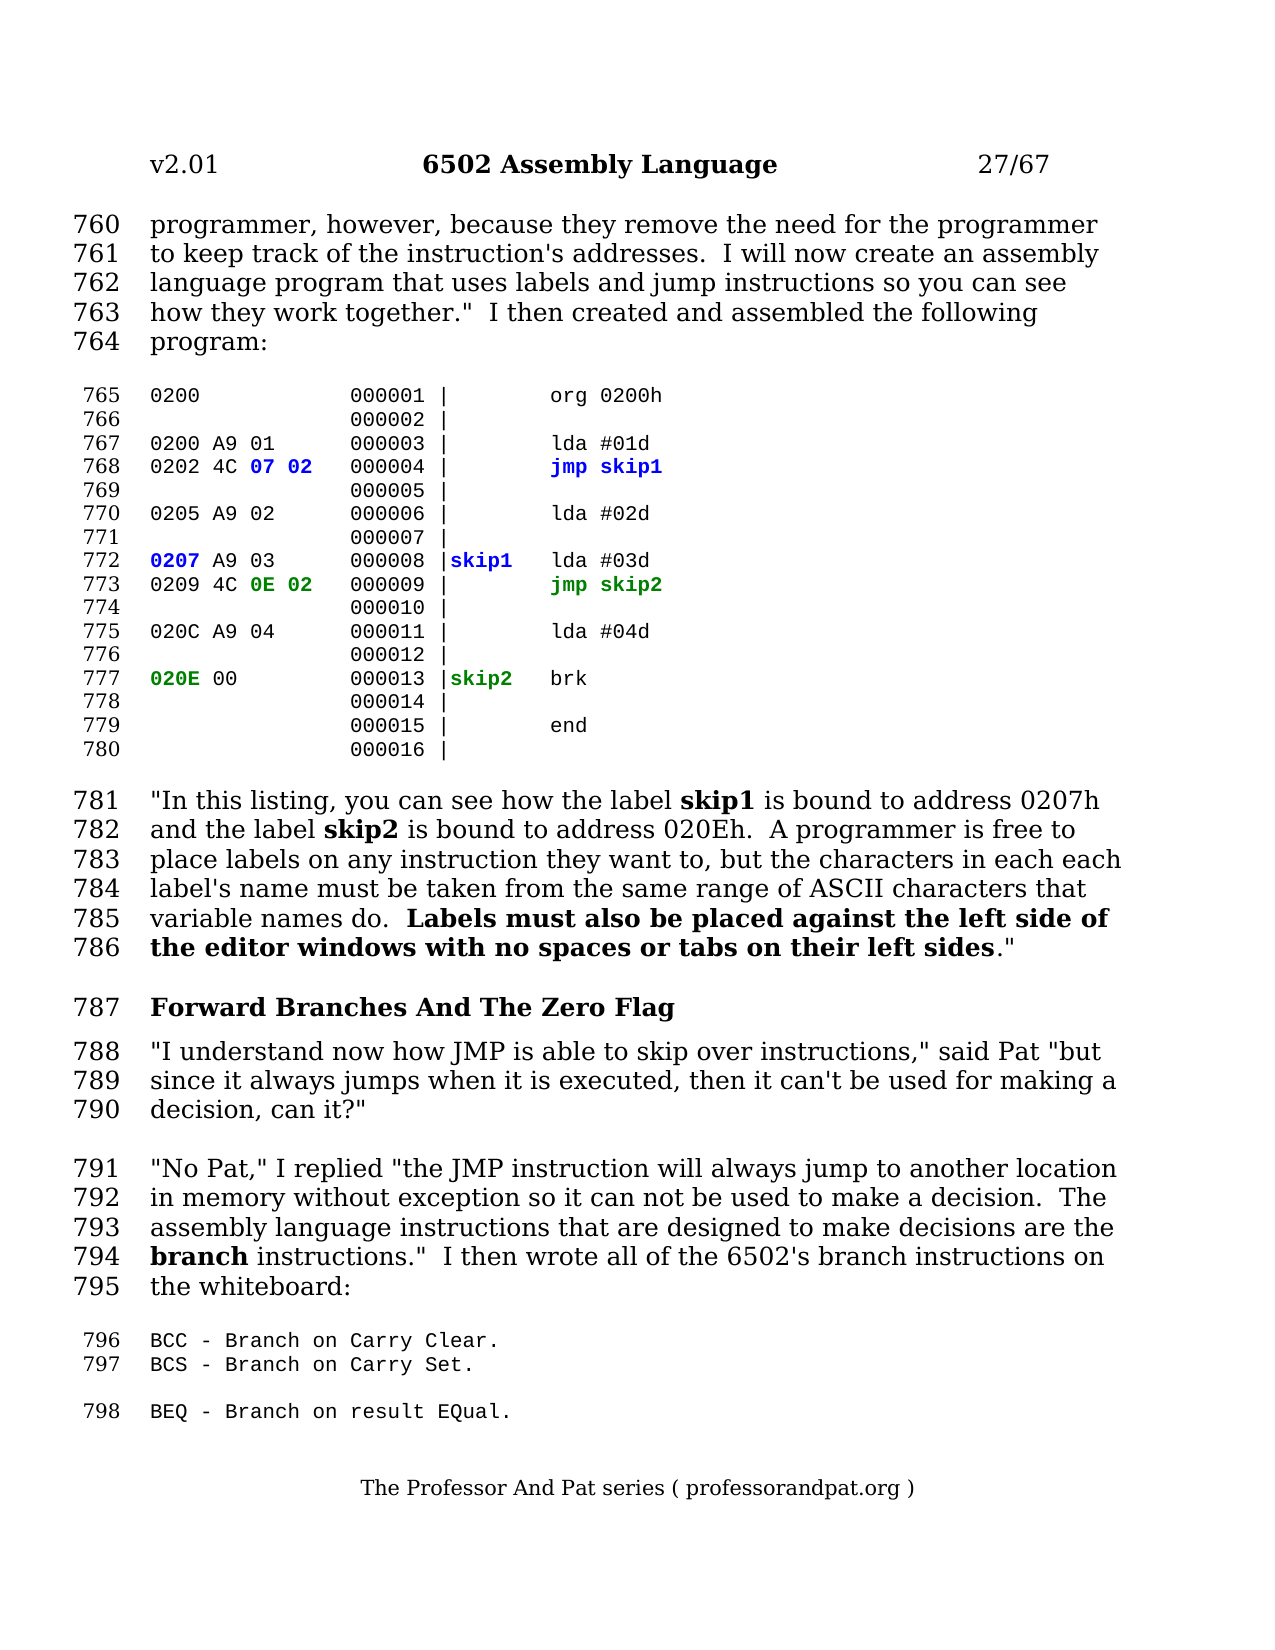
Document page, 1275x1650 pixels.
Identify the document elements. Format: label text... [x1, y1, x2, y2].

text BEQ - Branch on result EQual. [150, 1401, 1125, 1424]
text 000016 | [150, 739, 1125, 762]
text "No Pat," I replied "the JMP instruction will always jump to another location in memory without exception so it can not be used to make a decision. The assembly language instructions that are designed to make decisions are the branch instructions." I then wrote all of the 6502's branch instructions on the whiteboard: [150, 1154, 1125, 1301]
text 000015 | end [150, 715, 1125, 739]
text programmer, however, because they remove the need for the programmer to keep track of the instruction's addresses. I will now create an assembly language program that uses labels and jump instructions so you can see how they work together." I then created and assembled the following program: [150, 210, 1125, 356]
text 0205 A9 02 000006 | lda #02d [150, 503, 1125, 527]
text 000012 | [150, 644, 1125, 668]
text "I understand now how JMP is able to skip over instructions," said Pat "but since it always jumps when it is executed, then it can't be used for making a decision, can it?" [150, 1037, 1125, 1125]
text 000010 | [150, 597, 1125, 621]
text 000007 | [150, 527, 1125, 550]
text 0200 A9 01 000003 | lda #01d [150, 433, 1125, 456]
text 000002 | [150, 409, 1125, 433]
text 020E 00 000013 |skip2 brk [150, 668, 1125, 692]
text "In this listing, you can see how the label skip1 is bound to address 0207h and the label skip2 is bound to address 020Eh. A programmer is free to place labels on any instruction they want to, but the characters in each each label's name must be taken from the same range of ASCII characters that variable names do. Labels must also be placed against the left side of the editor windows with no spaces or tabs on their left sides." [150, 786, 1125, 963]
text 000014 | [150, 692, 1125, 715]
text 0200 000001 | org 0200h [150, 386, 1125, 409]
text 020C A9 04 000011 | lda #04d [150, 621, 1125, 644]
subtitle Forward Branches And The Zero Flag [150, 993, 1125, 1022]
text BCS - Branch on Carry Set. [150, 1354, 1125, 1377]
text 000005 | [150, 480, 1125, 503]
text BCC - Branch on Carry Clear. [150, 1330, 1125, 1354]
text 0202 4C 07 02 000004 | jmp skip1 [150, 456, 1125, 480]
text 0207 A9 03 000008 |skip1 lda #03d [150, 550, 1125, 574]
text 0209 4C 0E 02 000009 | jmp skip2 [150, 574, 1125, 597]
